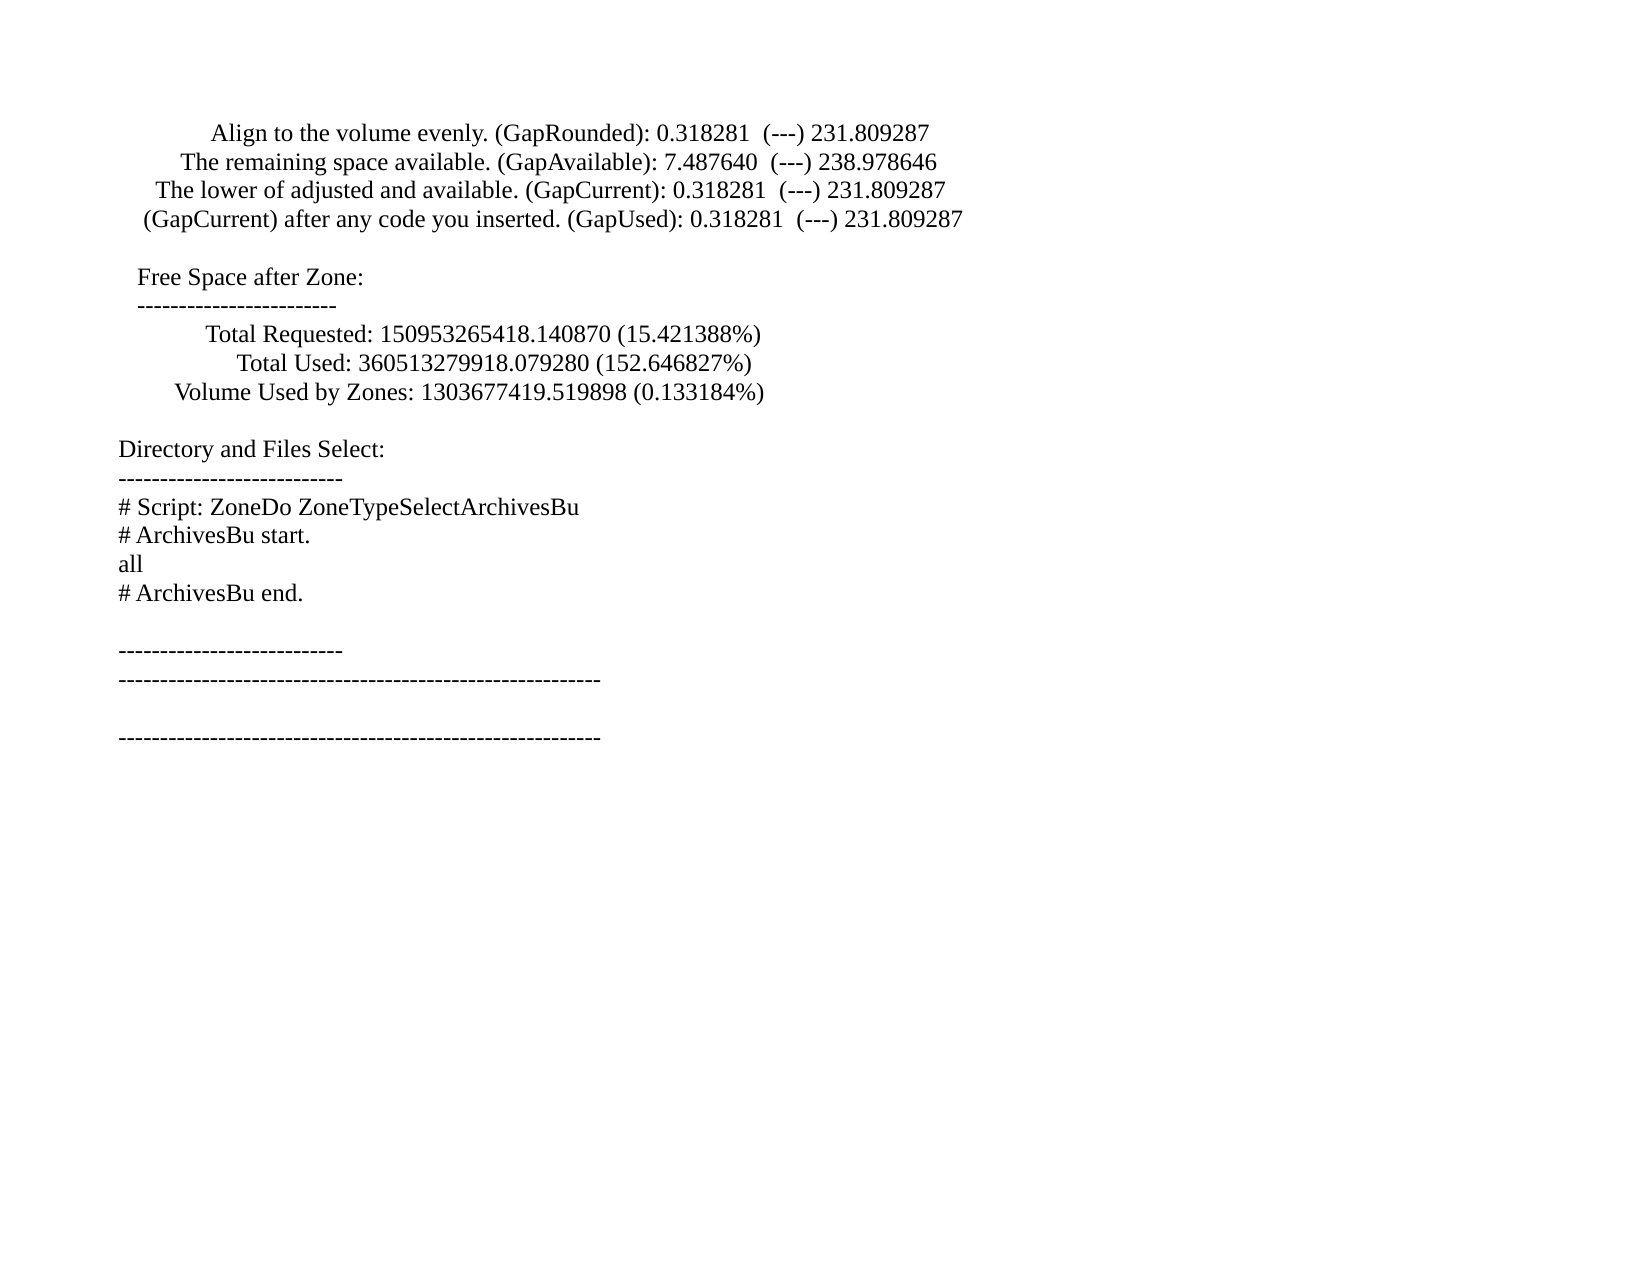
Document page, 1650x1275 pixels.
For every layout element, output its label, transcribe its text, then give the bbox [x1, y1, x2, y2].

text all [118, 549, 1532, 578]
text Total Used: 360513279918.079280 (152.646827%) [118, 348, 1532, 377]
text The lower of adjusted and available. (GapCurrent): 0.318281 (---) 231.809287 [118, 176, 1532, 204]
text ---------------------------------------------------------- [118, 664, 1532, 693]
text (GapCurrent) after any code you inserted. (GapUsed): 0.318281 (---) 231.809287 [118, 204, 1532, 233]
text The remaining space available. (GapAvailable): 7.487640 (---) 238.978646 [118, 147, 1532, 176]
text # ArchivesBu start. [118, 521, 1532, 549]
text Directory and Files Select: [118, 434, 1532, 463]
text # ArchivesBu end. [118, 578, 1532, 607]
text Total Requested: 150953265418.140870 (15.421388%) [118, 319, 1532, 348]
text Volume Used by Zones: 1303677419.519898 (0.133184%) [118, 377, 1532, 406]
text ---------------------------------------------------------- [118, 722, 1532, 751]
text --------------------------- [118, 463, 1532, 492]
text ------------------------ [118, 291, 1532, 319]
text --------------------------- [118, 636, 1532, 664]
text # Script: ZoneDo ZoneTypeSelectArchivesBu [118, 492, 1532, 521]
text Align to the volume evenly. (GapRounded): 0.318281 (---) 231.809287 [118, 118, 1532, 147]
text Free Space after Zone: [118, 262, 1532, 291]
